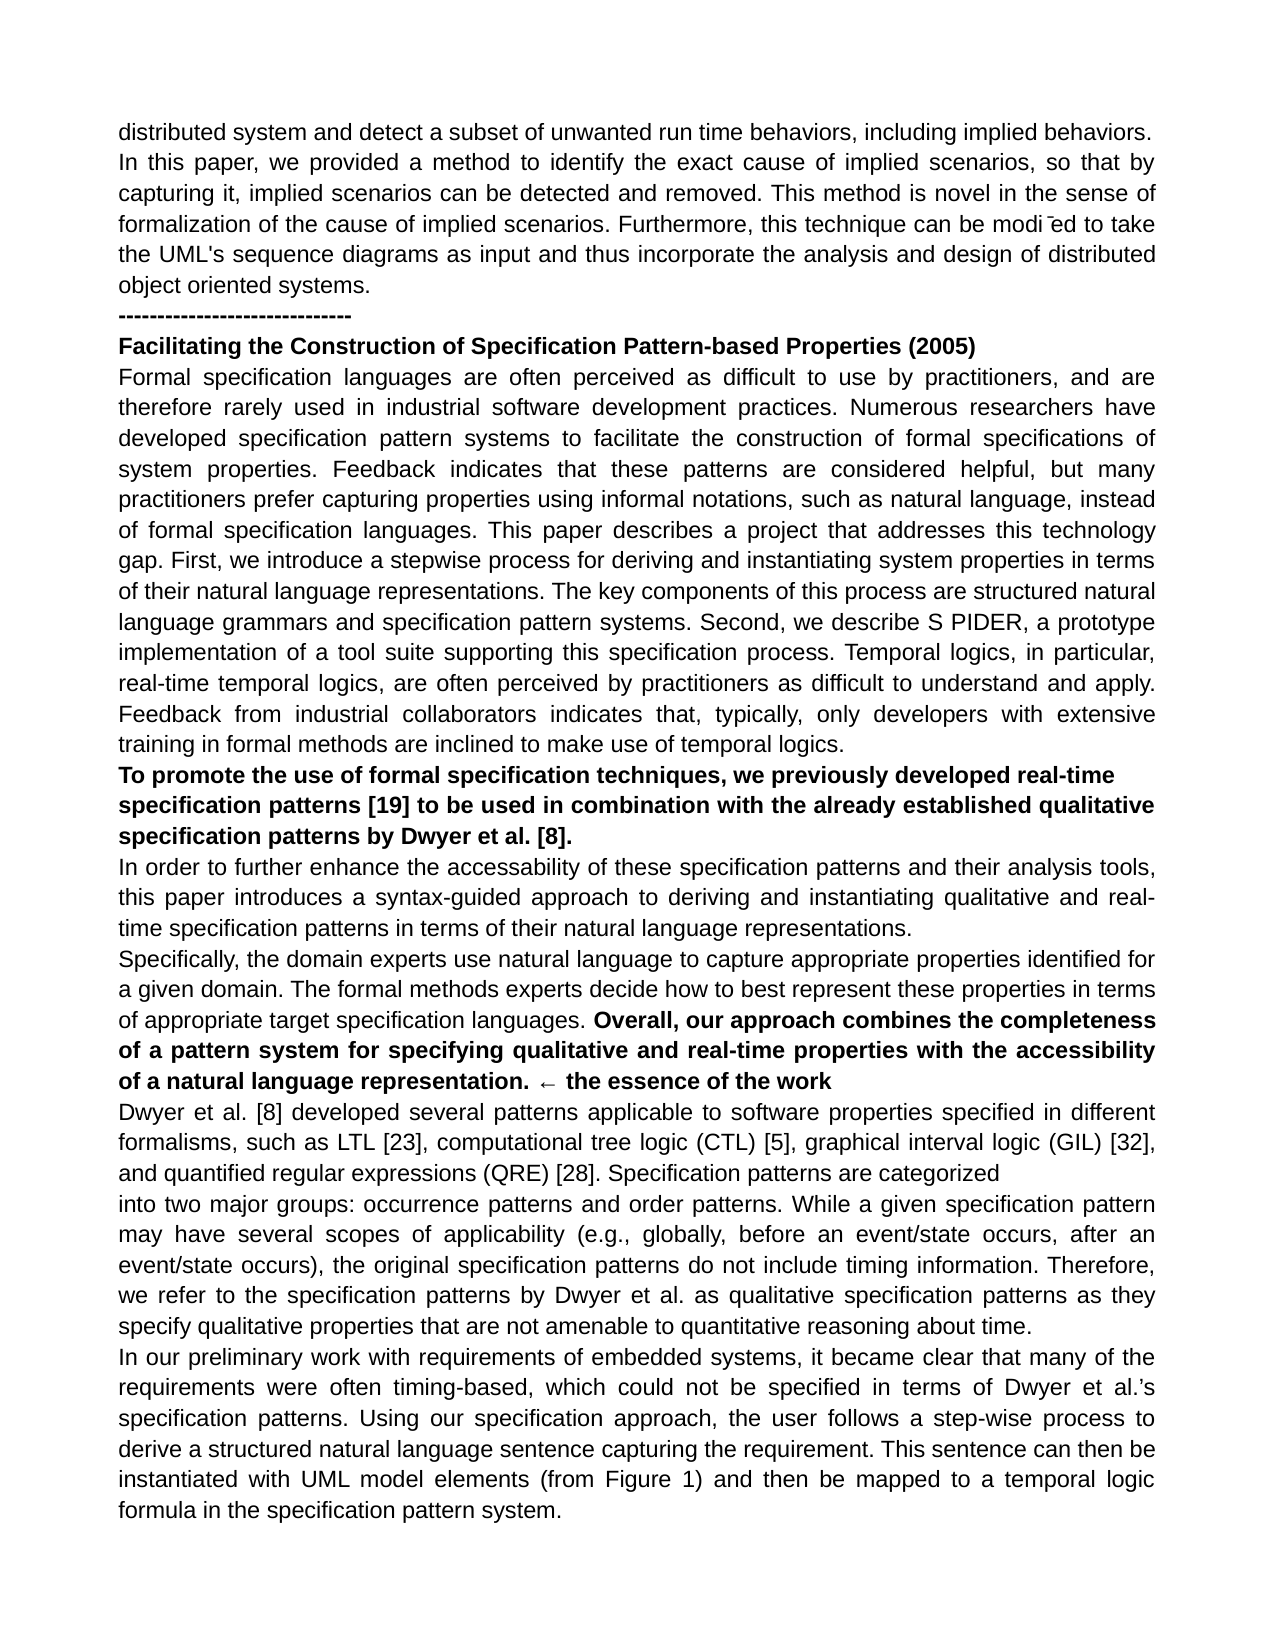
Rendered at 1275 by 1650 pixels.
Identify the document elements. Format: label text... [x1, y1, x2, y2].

text Facilitating the Construction of Specification Pattern-based Properties (2005) [118, 332, 1157, 359]
text Specifically, the domain experts use natural language to capture appropriate properties identified for a given domain. The formal methods experts decide how to best represent these properties in terms of appropriate target specification languages. Overall, our approach combines the completeness of a pattern system for specifying qualitative and real-time properties with the accessibility of a natural language representation. ← the essence of the work [118, 945, 1157, 1094]
text into two major groups: occurrence patterns and order patterns. While a given specification pattern may have several scopes of applicability (e.g., globally, before an event/state occurs, after an event/state occurs), the original specification patterns do not include timing information. Therefore, we refer to the specification patterns by Dwyer et al. as qualitative specification patterns as they specify qualitative properties that are not amenable to quantitative reasoning about time. [118, 1190, 1157, 1339]
text Formal specification languages are often perceived as difficult to use by practitioners, and are therefore rarely used in industrial software development practices. Numerous researchers have developed specification pattern systems to facilitate the construction of formal specifications of system properties. Feedback indicates that these patterns are considered helpful, but many practitioners prefer capturing properties using informal notations, such as natural language, instead of formal specification languages. This paper describes a project that addresses this technology gap. First, we introduce a stepwise process for deriving and instantiating system properties in terms of their natural language representations. The key components of this process are structured natural language grammars and specification pattern systems. Second, we describe S PIDER, a prototype implementation of a tool suite supporting this specification process. Temporal logics, in particular, real-time temporal logics, are often perceived by practitioners as difficult to understand and apply. Feedback from industrial collaborators indicates that, typically, only developers with extensive training in formal methods are inclined to make use of temporal logics. [118, 363, 1157, 757]
text In order to further enhance the accessability of these specification patterns and their analysis tools, this paper introduces a syntax-guided approach to deriving and instantiating qualitative and real-time specification patterns in terms of their natural language representations. [118, 853, 1157, 941]
text ------------------------------ [118, 302, 1157, 329]
text In this paper, we provided a method to identify the exact cause of implied scenarios, so that by capturing it, implied scenarios can be detected and removed. This method is novel in the sense of formalization of the cause of implied scenarios. Furthermore, this technique can be modi ̄ed to take the UML's sequence diagrams as input and thus incorporate the analysis and design of distributed object oriented systems. [118, 149, 1157, 298]
text distributed system and detect a subset of unwanted run time behaviors, including implied behaviors. [118, 118, 1157, 145]
text Dwyer et al. [8] developed several patterns applicable to software properties specified in different formalisms, such as LTL [23], computational tree logic (CTL) [5], graphical interval logic (GIL) [32], and quantified regular expressions (QRE) [28]. Specification patterns are categorized [118, 1098, 1157, 1186]
text In our preliminary work with requirements of embedded systems, it became clear that many of the requirements were often timing-based, which could not be specified in terms of Dwyer et al.’s specification patterns. Using our specification approach, the user follows a step-wise process to derive a structured natural language sentence capturing the requirement. This sentence can then be instantiated with UML model elements (from Figure 1) and then be mapped to a temporal logic formula in the specification pattern system. [118, 1343, 1157, 1523]
text specification patterns [19] to be used in combination with the already established qualitative specification patterns by Dwyer et al. [8]. [118, 792, 1157, 849]
text To promote the use of formal specification techniques, we previously developed real-time [118, 761, 1157, 788]
